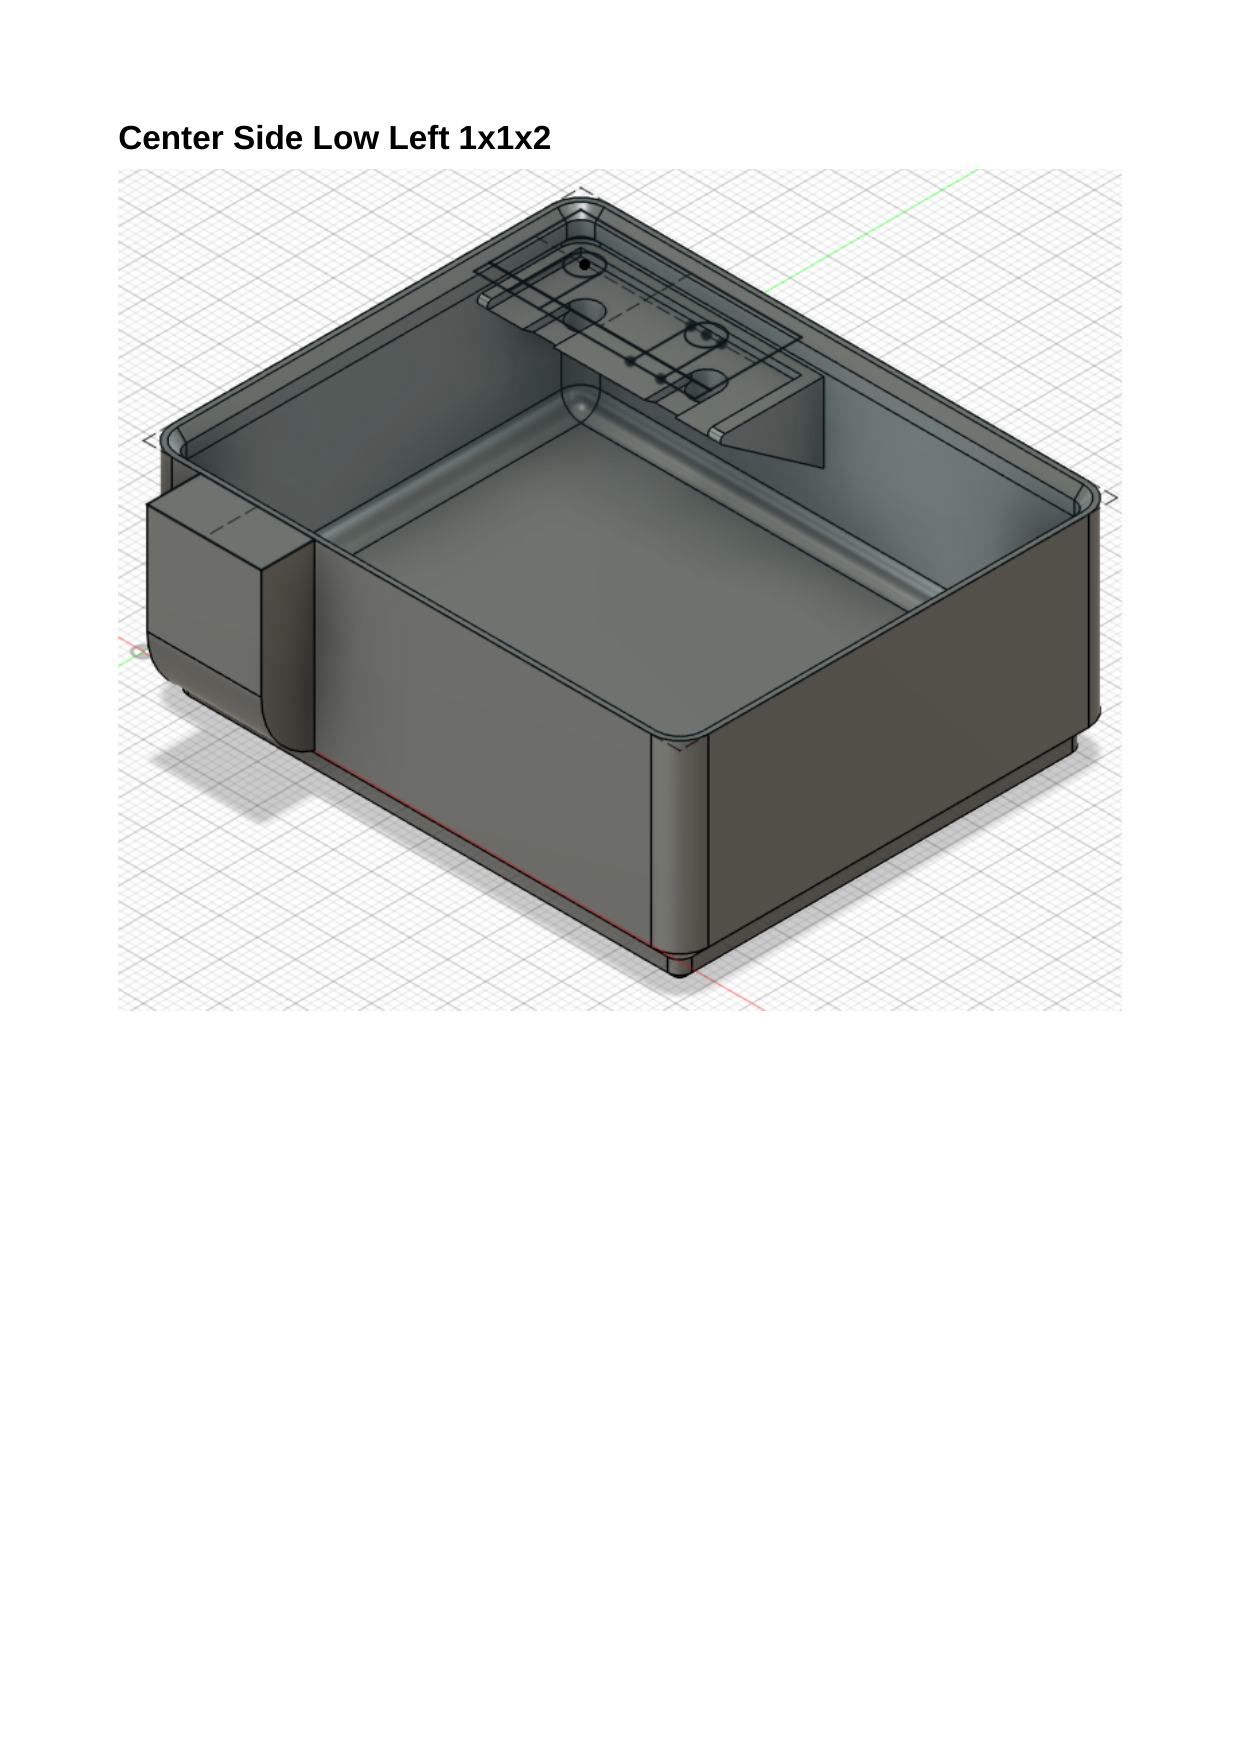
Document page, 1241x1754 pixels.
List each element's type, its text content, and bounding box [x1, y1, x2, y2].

subtitle Center Side Low Left 1x1x2 [118, 118, 1122, 157]
picture [118, 169, 1123, 1011]
